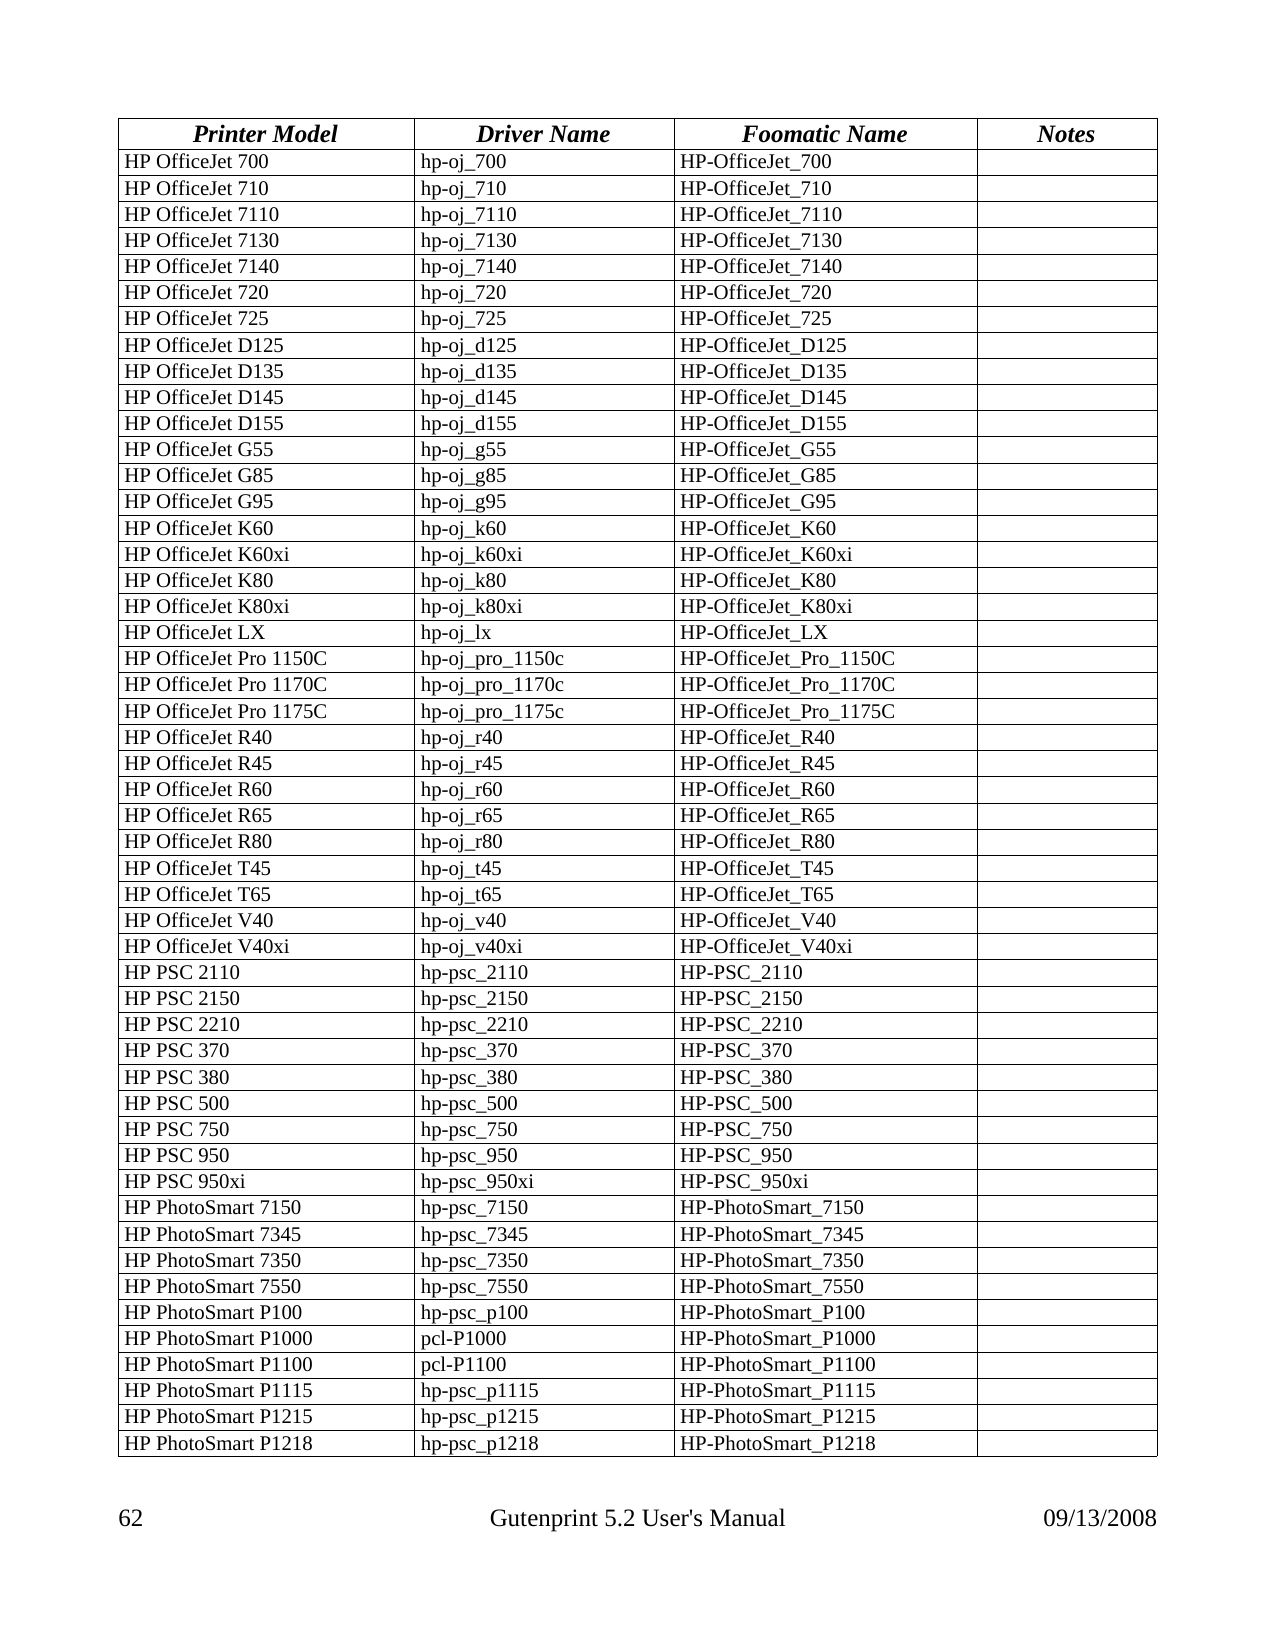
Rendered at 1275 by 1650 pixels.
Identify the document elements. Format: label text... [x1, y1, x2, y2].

table_cell HP OfficeJet D135 [119, 359, 414, 384]
table_cell hp-oj_r40 [415, 725, 674, 750]
table_cell HP PSC 2210 [119, 1013, 414, 1038]
table_cell HP-PSC_380 [675, 1065, 977, 1090]
table_cell HP-OfficeJet_D135 [675, 359, 977, 384]
table_cell HP-OfficeJet_K80 [675, 568, 977, 593]
table_cell HP PSC 750 [119, 1117, 414, 1142]
table_cell HP PhotoSmart 7350 [119, 1248, 414, 1273]
table_cell [978, 1300, 1157, 1325]
table_cell HP PhotoSmart P100 [119, 1300, 414, 1325]
table_cell [978, 176, 1157, 201]
table_cell HP-PhotoSmart_7350 [675, 1248, 977, 1273]
table_cell hp-oj_g55 [415, 437, 674, 463]
table_cell [978, 1222, 1157, 1247]
table_cell hp-oj_r80 [415, 830, 674, 855]
table_cell hp-psc_7345 [415, 1222, 674, 1247]
table_cell HP PSC 370 [119, 1039, 414, 1064]
table_cell hp-oj_d145 [415, 385, 674, 410]
table_cell HP OfficeJet G85 [119, 464, 414, 489]
table_cell [978, 1196, 1157, 1221]
table_cell HP-PhotoSmart_P1000 [675, 1326, 977, 1352]
table_cell hp-psc_7150 [415, 1196, 674, 1221]
table_cell HP OfficeJet K80 [119, 568, 414, 593]
table_cell [978, 1065, 1157, 1090]
table_cell HP-OfficeJet_V40 [675, 908, 977, 933]
table_cell hp-oj_v40xi [415, 934, 674, 959]
table_cell [978, 1326, 1157, 1352]
table_cell hp-oj_v40 [415, 908, 674, 933]
table_cell HP-OfficeJet_K60xi [675, 542, 977, 567]
table_cell HP-PhotoSmart_P1115 [675, 1379, 977, 1404]
table_cell hp-psc_750 [415, 1117, 674, 1142]
table_cell [978, 411, 1157, 436]
table_cell HP-PSC_500 [675, 1091, 977, 1116]
table_cell hp-oj_lx [415, 621, 674, 646]
table_cell [978, 516, 1157, 541]
table_cell [978, 725, 1157, 750]
table_cell HP-PhotoSmart_7150 [675, 1196, 977, 1221]
table_cell HP OfficeJet K80xi [119, 594, 414, 619]
table_cell [978, 1170, 1157, 1195]
table_cell hp-oj_k80xi [415, 594, 674, 619]
table_cell HP PSC 950 [119, 1144, 414, 1168]
table_cell hp-oj_k60xi [415, 542, 674, 567]
table_cell [978, 1379, 1157, 1404]
table_cell hp-oj_k80 [415, 568, 674, 593]
table_cell HP PhotoSmart P1215 [119, 1405, 414, 1430]
table_cell HP OfficeJet R60 [119, 777, 414, 802]
table_cell hp-psc_p1215 [415, 1405, 674, 1430]
table_cell hp-oj_720 [415, 281, 674, 306]
table_cell HP OfficeJet T45 [119, 856, 414, 881]
table_cell HP OfficeJet V40 [119, 908, 414, 933]
table_cell [978, 150, 1157, 175]
table_cell HP-PhotoSmart_7345 [675, 1222, 977, 1247]
table_cell hp-psc_p1115 [415, 1379, 674, 1404]
table_cell [978, 1039, 1157, 1064]
table_cell HP-PSC_950xi [675, 1170, 977, 1195]
table_cell hp-psc_2110 [415, 960, 674, 986]
table_cell HP-OfficeJet_Pro_1150C [675, 647, 977, 672]
table_cell HP OfficeJet Pro 1170C [119, 673, 414, 698]
table_cell hp-oj_pro_1175c [415, 699, 674, 724]
table_cell HP-OfficeJet_LX [675, 621, 977, 646]
table_cell HP PhotoSmart P1218 [119, 1431, 414, 1456]
table_cell hp-oj_d135 [415, 359, 674, 384]
table_cell HP-OfficeJet_R65 [675, 804, 977, 829]
table_cell HP OfficeJet Pro 1175C [119, 699, 414, 724]
table_cell HP-OfficeJet_720 [675, 281, 977, 306]
table_cell HP PhotoSmart P1100 [119, 1353, 414, 1378]
table_cell [978, 751, 1157, 776]
table_cell HP PSC 2150 [119, 987, 414, 1012]
table_header Driver Name [415, 119, 674, 149]
table_cell HP-OfficeJet_R45 [675, 751, 977, 776]
table_cell HP-OfficeJet_R60 [675, 777, 977, 802]
table_cell HP-OfficeJet_R40 [675, 725, 977, 750]
table_cell HP OfficeJet K60 [119, 516, 414, 541]
table_cell hp-psc_p100 [415, 1300, 674, 1325]
table_cell HP OfficeJet 700 [119, 150, 414, 175]
table_cell hp-oj_7110 [415, 202, 674, 227]
table_cell HP-OfficeJet_D125 [675, 333, 977, 358]
table_cell [978, 1274, 1157, 1299]
table_cell HP-OfficeJet_D155 [675, 411, 977, 436]
table_cell [978, 1117, 1157, 1142]
table_cell [978, 1353, 1157, 1378]
table_header Printer Model [119, 119, 414, 149]
table_cell HP-PSC_2110 [675, 960, 977, 986]
table_cell HP OfficeJet K60xi [119, 542, 414, 567]
table_cell HP PSC 500 [119, 1091, 414, 1116]
table_cell hp-oj_t45 [415, 856, 674, 881]
table_cell [978, 333, 1157, 358]
table_cell [978, 202, 1157, 227]
table_cell HP-OfficeJet_V40xi [675, 934, 977, 959]
table_cell HP-PSC_950 [675, 1144, 977, 1168]
table_cell hp-oj_r45 [415, 751, 674, 776]
table_cell HP-OfficeJet_K60 [675, 516, 977, 541]
table_cell [978, 464, 1157, 489]
table_cell hp-psc_2150 [415, 987, 674, 1012]
table_cell hp-psc_370 [415, 1039, 674, 1064]
table_cell HP OfficeJet 720 [119, 281, 414, 306]
table_cell hp-oj_r65 [415, 804, 674, 829]
table_cell hp-psc_2210 [415, 1013, 674, 1038]
table_cell HP-PhotoSmart_7550 [675, 1274, 977, 1299]
table_cell hp-psc_380 [415, 1065, 674, 1090]
table_cell hp-oj_d155 [415, 411, 674, 436]
table_cell pcl-P1100 [415, 1353, 674, 1378]
table_cell HP-OfficeJet_T45 [675, 856, 977, 881]
table_cell HP-PSC_750 [675, 1117, 977, 1142]
table_cell [978, 385, 1157, 410]
table_cell HP OfficeJet R80 [119, 830, 414, 855]
table_cell [978, 1405, 1157, 1430]
table_cell [978, 777, 1157, 802]
table_cell [978, 882, 1157, 907]
table_cell [978, 359, 1157, 384]
table_cell [978, 621, 1157, 646]
table_cell hp-oj_r60 [415, 777, 674, 802]
table_cell HP-OfficeJet_7130 [675, 228, 977, 253]
table_cell [978, 542, 1157, 567]
table_cell HP PhotoSmart 7150 [119, 1196, 414, 1221]
table_cell HP OfficeJet Pro 1150C [119, 647, 414, 672]
table_cell HP PhotoSmart P1115 [119, 1379, 414, 1404]
table_cell [978, 255, 1157, 279]
table_cell hp-oj_725 [415, 307, 674, 332]
table_cell [978, 934, 1157, 959]
table_cell HP PhotoSmart 7550 [119, 1274, 414, 1299]
table_cell pcl-P1000 [415, 1326, 674, 1352]
table_cell HP PhotoSmart 7345 [119, 1222, 414, 1247]
table_cell HP OfficeJet 7130 [119, 228, 414, 253]
table_cell [978, 1091, 1157, 1116]
table_cell [978, 987, 1157, 1012]
table_cell hp-psc_950xi [415, 1170, 674, 1195]
table_cell HP OfficeJet R65 [119, 804, 414, 829]
table_cell HP-OfficeJet_G55 [675, 437, 977, 463]
table_cell HP-PhotoSmart_P1218 [675, 1431, 977, 1456]
table_header Foomatic Name [675, 119, 977, 149]
table_cell hp-oj_pro_1150c [415, 647, 674, 672]
table_cell hp-oj_7140 [415, 255, 674, 279]
table_cell hp-oj_d125 [415, 333, 674, 358]
table_cell [978, 1431, 1157, 1456]
table_cell [978, 594, 1157, 619]
table_cell hp-psc_500 [415, 1091, 674, 1116]
table_cell HP OfficeJet G95 [119, 490, 414, 515]
table_cell HP OfficeJet 710 [119, 176, 414, 201]
table_cell HP OfficeJet D155 [119, 411, 414, 436]
table_cell [978, 647, 1157, 672]
table_cell hp-oj_700 [415, 150, 674, 175]
table_cell [978, 960, 1157, 986]
table_cell HP-OfficeJet_Pro_1170C [675, 673, 977, 698]
table_cell HP-OfficeJet_R80 [675, 830, 977, 855]
table_cell HP-OfficeJet_T65 [675, 882, 977, 907]
table_cell HP-PSC_370 [675, 1039, 977, 1064]
table_cell HP OfficeJet G55 [119, 437, 414, 463]
table_cell hp-psc_7550 [415, 1274, 674, 1299]
table_cell HP OfficeJet D125 [119, 333, 414, 358]
table_cell hp-oj_k60 [415, 516, 674, 541]
table_cell HP OfficeJet 7110 [119, 202, 414, 227]
table_cell [978, 1144, 1157, 1168]
table_cell HP OfficeJet LX [119, 621, 414, 646]
table_cell [978, 490, 1157, 515]
table_cell HP PhotoSmart P1000 [119, 1326, 414, 1352]
table_cell [978, 307, 1157, 332]
table_cell HP PSC 2110 [119, 960, 414, 986]
table_cell HP-OfficeJet_700 [675, 150, 977, 175]
table_cell HP-OfficeJet_7140 [675, 255, 977, 279]
table_cell hp-psc_950 [415, 1144, 674, 1168]
table_cell HP OfficeJet T65 [119, 882, 414, 907]
table_cell [978, 673, 1157, 698]
table_cell hp-psc_7350 [415, 1248, 674, 1273]
table_cell [978, 437, 1157, 463]
table_cell HP OfficeJet R40 [119, 725, 414, 750]
table_cell [978, 281, 1157, 306]
table_cell HP OfficeJet D145 [119, 385, 414, 410]
table_cell hp-oj_pro_1170c [415, 673, 674, 698]
table_cell [978, 1013, 1157, 1038]
table_cell HP-OfficeJet_G95 [675, 490, 977, 515]
table_cell hp-oj_g95 [415, 490, 674, 515]
table_cell hp-oj_g85 [415, 464, 674, 489]
table_cell HP PSC 950xi [119, 1170, 414, 1195]
table_cell [978, 228, 1157, 253]
table_cell HP-OfficeJet_7110 [675, 202, 977, 227]
table_cell HP-OfficeJet_G85 [675, 464, 977, 489]
table_cell [978, 804, 1157, 829]
table_cell [978, 856, 1157, 881]
table_cell HP-PSC_2210 [675, 1013, 977, 1038]
table_cell [978, 699, 1157, 724]
table_cell HP PSC 380 [119, 1065, 414, 1090]
table_cell hp-oj_t65 [415, 882, 674, 907]
table_cell HP-OfficeJet_K80xi [675, 594, 977, 619]
table_cell HP OfficeJet V40xi [119, 934, 414, 959]
table_cell [978, 830, 1157, 855]
table_cell HP-PhotoSmart_P1215 [675, 1405, 977, 1430]
table_cell [978, 908, 1157, 933]
table_cell HP OfficeJet 725 [119, 307, 414, 332]
table_cell HP OfficeJet 7140 [119, 255, 414, 279]
table_cell HP-OfficeJet_710 [675, 176, 977, 201]
table_cell [978, 1248, 1157, 1273]
table_cell HP-PSC_2150 [675, 987, 977, 1012]
table_cell [978, 568, 1157, 593]
table_cell HP-OfficeJet_Pro_1175C [675, 699, 977, 724]
table_cell HP-OfficeJet_D145 [675, 385, 977, 410]
table_cell HP OfficeJet R45 [119, 751, 414, 776]
table_cell HP-PhotoSmart_P100 [675, 1300, 977, 1325]
table_cell hp-psc_p1218 [415, 1431, 674, 1456]
table_header Notes [978, 119, 1157, 149]
table_cell HP-OfficeJet_725 [675, 307, 977, 332]
table_cell hp-oj_7130 [415, 228, 674, 253]
table_cell hp-oj_710 [415, 176, 674, 201]
table_cell HP-PhotoSmart_P1100 [675, 1353, 977, 1378]
